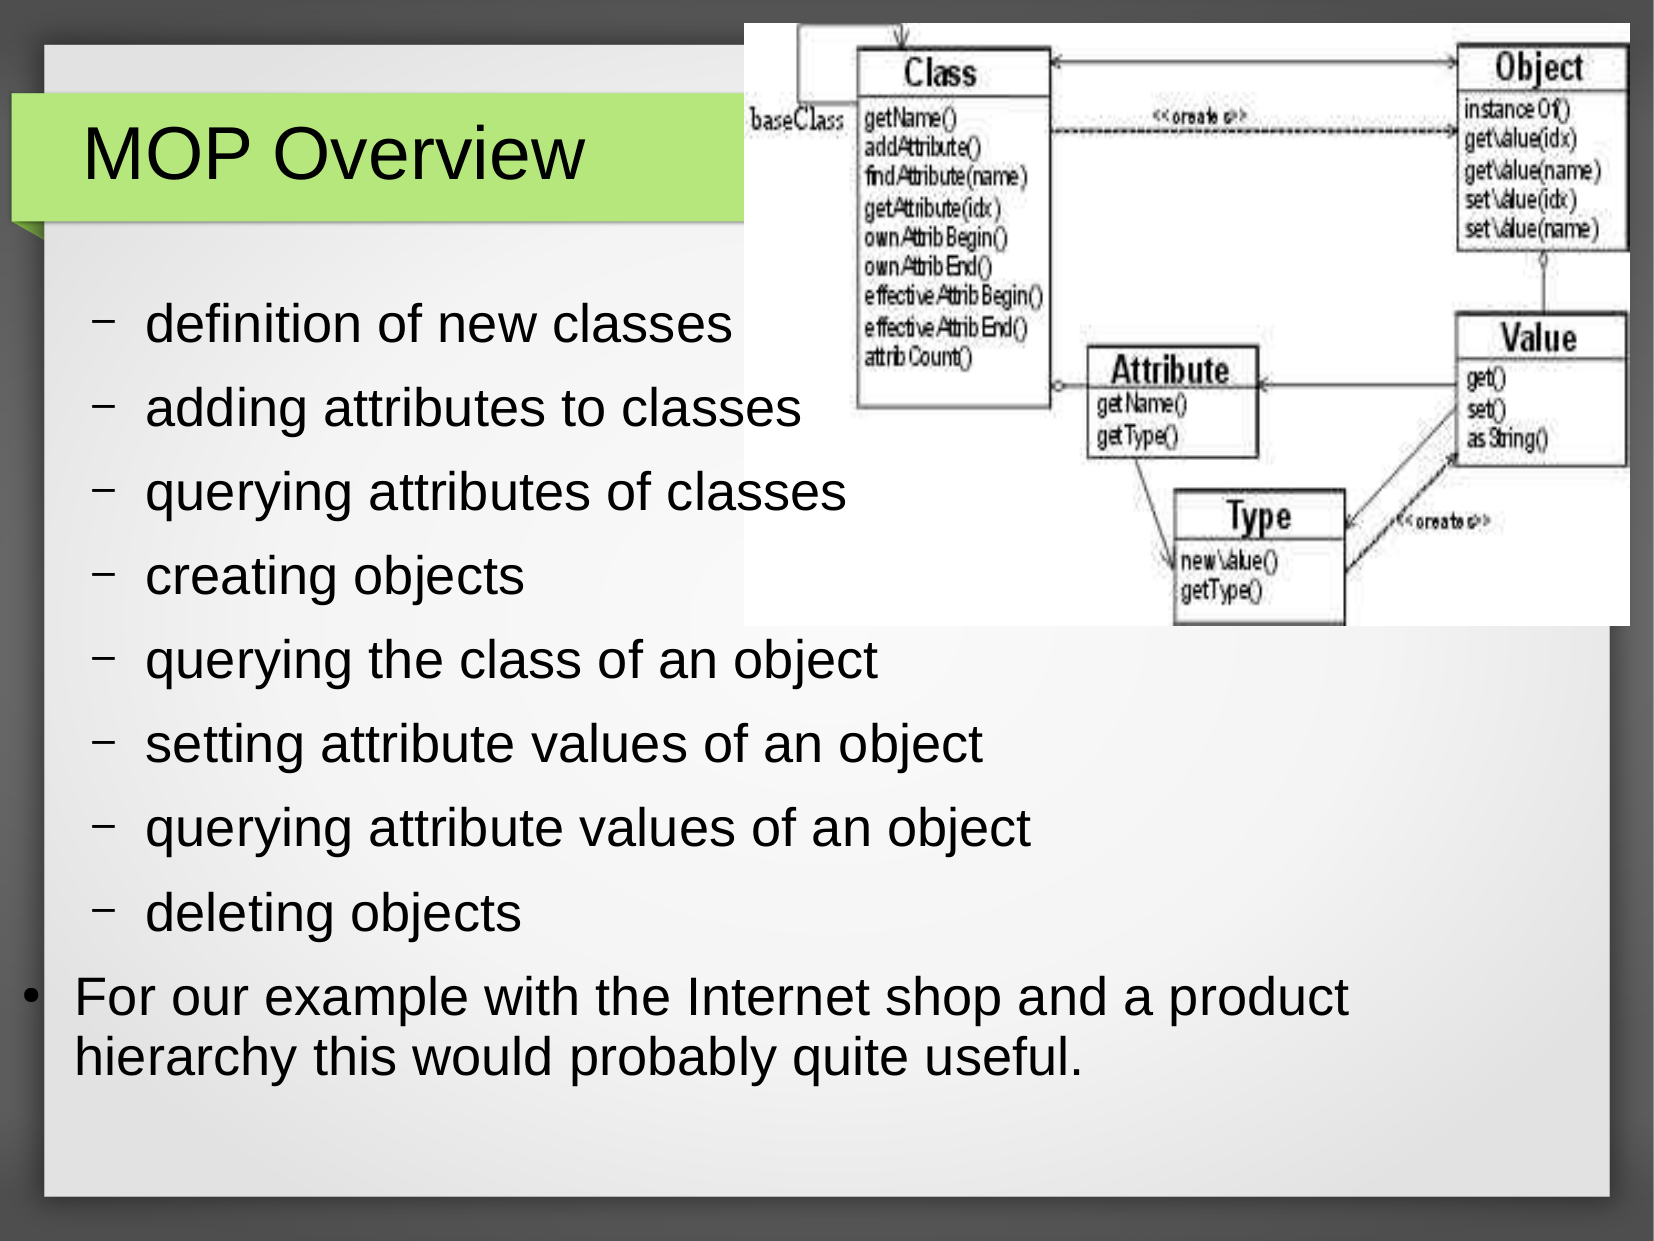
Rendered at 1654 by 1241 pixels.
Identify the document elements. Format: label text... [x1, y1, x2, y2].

title MOP Overview [82, 94, 1264, 213]
list definition of new classes adding attributes to classes querying attributes of classes creating objects querying the class of an object setting attribute values of an object querying attribute values of an object deleting objects For our example with the Internet shop and a product hierarchy this would probably quite useful. [3, 293, 1493, 1128]
picture [0, 0, 1654, 1241]
